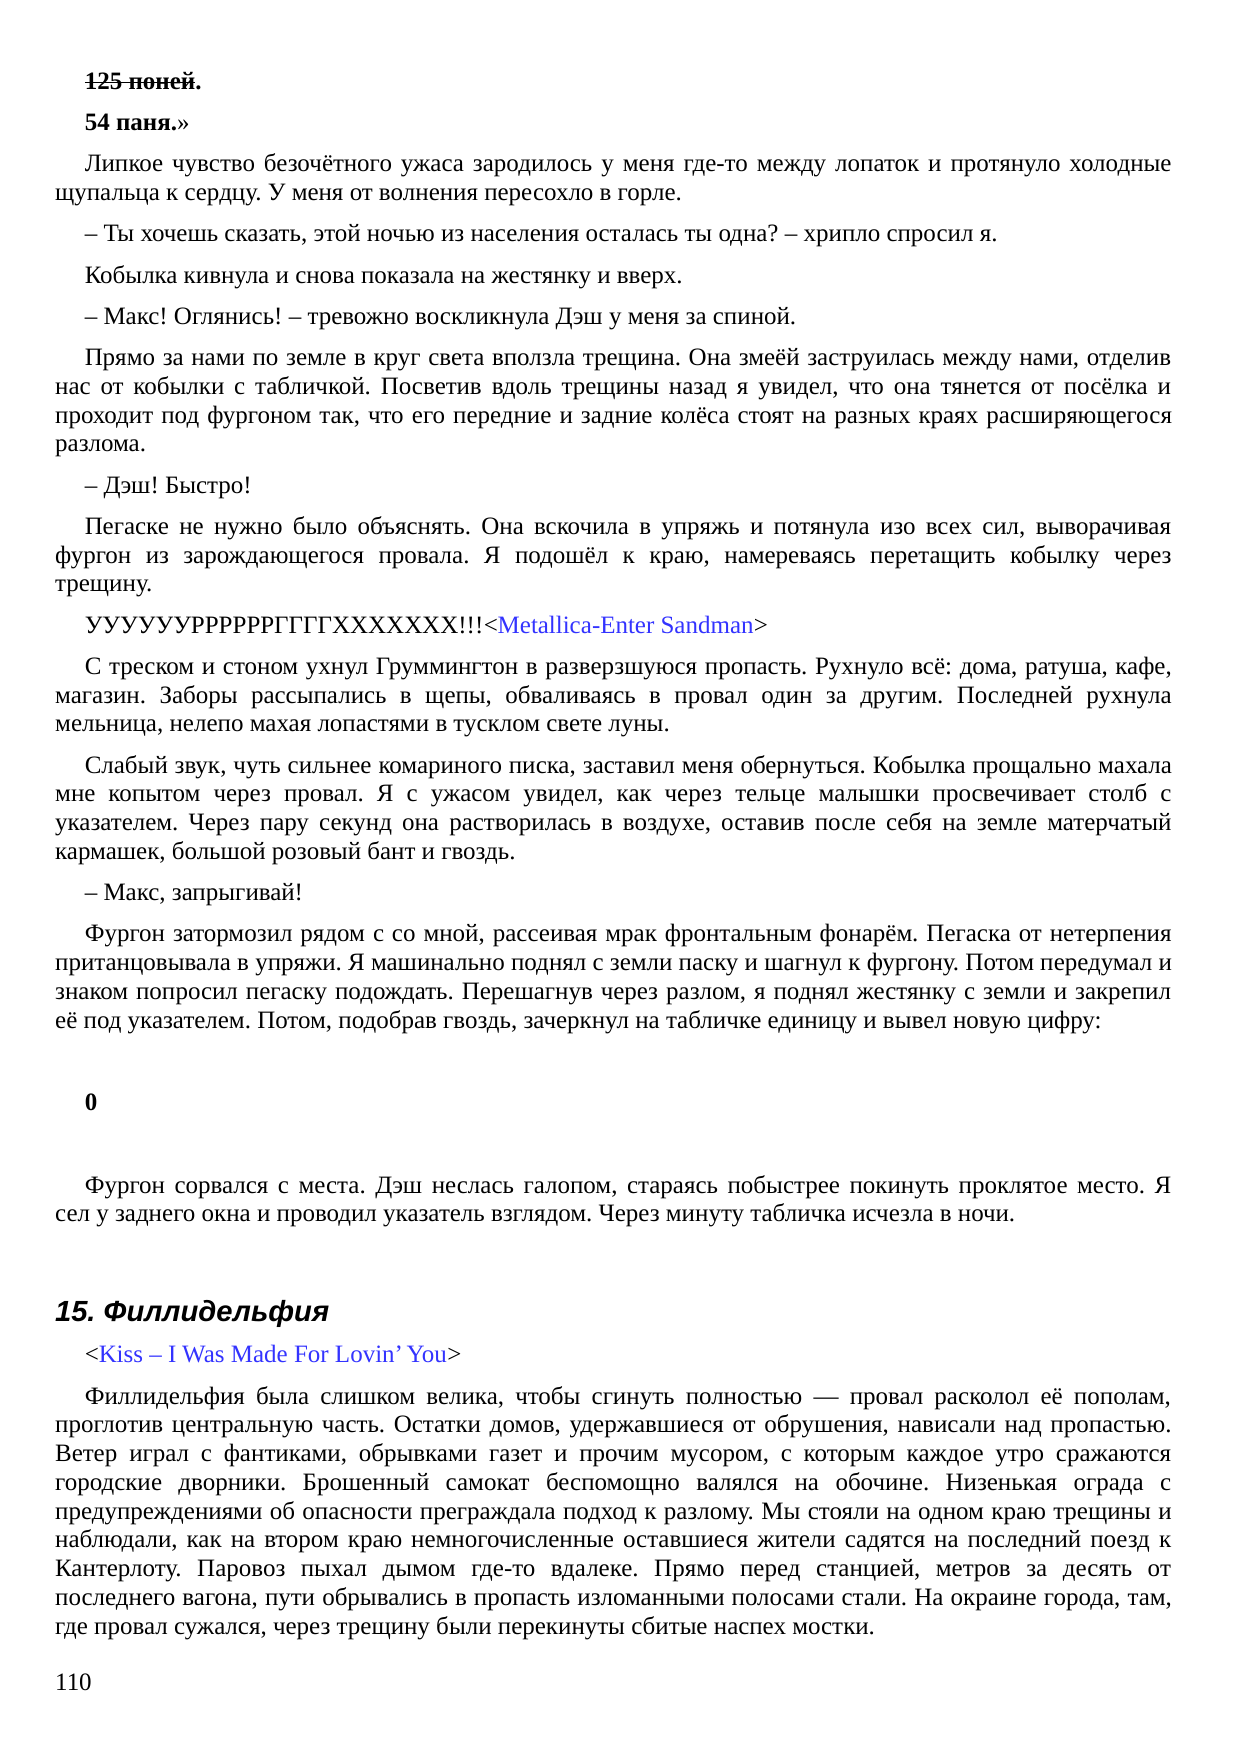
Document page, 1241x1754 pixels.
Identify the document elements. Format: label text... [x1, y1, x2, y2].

text Фургон затормозил рядом с со мной, рассеивая мрак фронтальным фонарём. Пегаска от нетерпения пританцовывала в упряжи. Я машинально поднял с земли паску и шагнул к фургону. Потом передумал и знаком попросил пегаску подождать. Перешагнув через разлом, я поднял жестянку с земли и закрепил её под указателем. Потом, подобрав гвоздь, зачеркнул на табличке единицу и вывел новую цифру: [55, 918, 1173, 1033]
subtitle 15. Филлидельфия [55, 1293, 1173, 1327]
text 54 паня.» [55, 107, 1173, 136]
text 125 поней. [55, 66, 1173, 95]
text Пегаске не нужно было объяснять. Она вскочила в упряжь и потянула изо всех сил, выворачивая фургон из зарождающегося провала. Я подошёл к краю, намереваясь перетащить кобылку через трещину. [55, 511, 1173, 597]
text 0 [55, 1087, 1173, 1116]
text Кобылка кивнула и снова показала на жестянку и вверх. [55, 260, 1173, 288]
text – Макс! Оглянись! – тревожно воскликнула Дэш у меня за спиной. [55, 301, 1173, 330]
text Филлидельфия была слишком велика, чтобы сгинуть полностью — провал расколол её пополам, проглотив центральную часть. Остатки домов, удержавшиеся от обрушения, нависали над пропастью. Ветер играл с фантиками, обрывками газет и прочим мусором, с которым каждое утро сражаются городские дворники. Брошенный самокат беспомощно валялся на обочине. Низенькая ограда с предупреждениями об опасности преграждала подход к разлому. Мы стояли на одном краю трещины и наблюдали, как на втором краю немногочисленные оставшиеся жители садятся на последний поезд к Кантерлоту. Паровоз пыхал дымом где-то вдалеке. Прямо перед станцией, метров за десять от последнего вагона, пути обрывались в пропасть изломанными полосами стали. На окраине города, там, где провал сужался, через трещину были перекинуты сбитые наспех мостки. [55, 1381, 1173, 1639]
text С треском и стоном ухнул Груммингтон в разверзшуюся пропасть. Рухнуло всё: дома, ратуша, кафе, магазин. Заборы рассыпались в щепы, обваливаясь в провал один за другим. Последней рухнула мельница, нелепо махая лопастями в тусклом свете луны. [55, 651, 1173, 737]
text <Kiss – I Was Made For Lovin’ You> [55, 1339, 1173, 1368]
text УУУУУУРРРРРРГГГГХХХХХХХ!!!<Metallica-Enter Sandman> [55, 610, 1173, 638]
text Фургон сорвался с места. Дэш неслась галопом, стараясь побыстрее покинуть проклятое место. Я сел у заднего окна и проводил указатель взглядом. Через минуту табличка исчезла в ночи. [55, 1170, 1173, 1227]
text – Дэш! Быстро! [55, 470, 1173, 498]
text Слабый звук, чуть сильнее комариного писка, заставил меня обернуться. Кобылка прощально махала мне копытом через провал. Я с ужасом увидел, как через тельце малышки просвечивает столб с указателем. Через пару секунд она растворилась в воздухе, оставив после себя на земле матерчатый кармашек, большой розовый бант и гвоздь. [55, 750, 1173, 865]
text – Ты хочешь сказать, этой ночью из населения осталась ты одна? – хрипло спросил я. [55, 218, 1173, 247]
text – Макс, запрыгивай! [55, 877, 1173, 906]
text Прямо за нами по земле в круг света вползла трещина. Она змеёй заструилась между нами, отделив нас от кобылки с табличкой. Посветив вдоль трещины назад я увидел, что она тянется от посёлка и проходит под фургоном так, что его передние и задние колёса стоят на разных краях расширяющегося разлома. [55, 342, 1173, 457]
text Липкое чувство безочётного ужаса зародилось у меня где-то между лопаток и протянуло холодные щупальца к сердцу. У меня от волнения пересохло в горле. [55, 148, 1173, 206]
